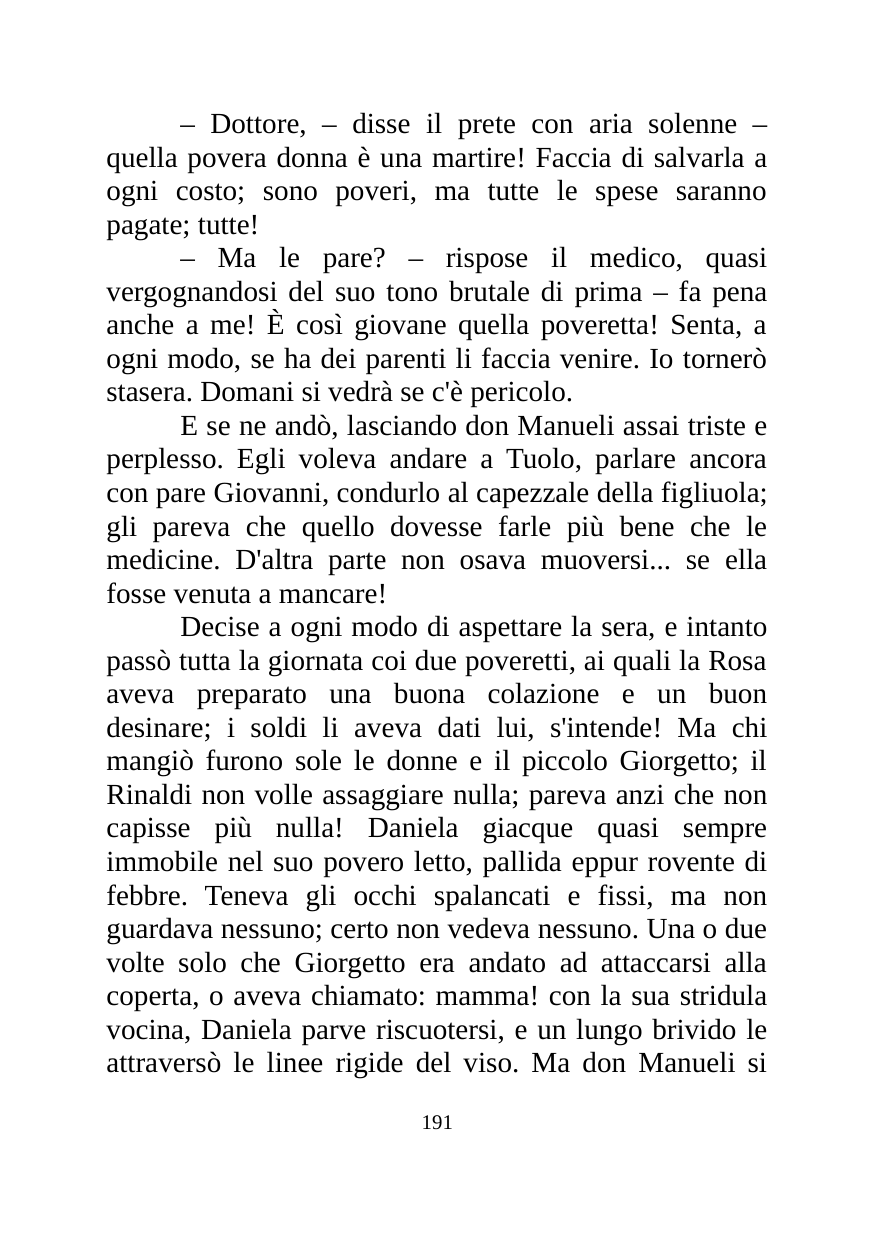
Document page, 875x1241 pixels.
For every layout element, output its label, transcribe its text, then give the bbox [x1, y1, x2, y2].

text E se ne andò, lasciando don Manueli assai triste e perplesso. Egli voleva andare a Tuolo, parlare ancora con pare Giovanni, condurlo al capezzale della figliuola; gli pareva che quello dovesse farle più bene che le medicine. D'altra parte non osava muoversi... se ella fosse venuta a mancare! [106, 408, 768, 609]
text Decise a ogni modo di aspettare la sera, e intanto passò tutta la giornata coi due poveretti, ai quali la Rosa aveva preparato una buona colazione e un buon desinare; i soldi li aveva dati lui, s'intende! Ma chi mangiò furono sole le donne e il piccolo Giorgetto; il Rinaldi non volle assaggiare nulla; pareva anzi che non capisse più nulla! Daniela giacque quasi sempre immobile nel suo povero letto, pallida eppur rovente di febbre. Teneva gli occhi spalancati e fissi, ma non guardava nessuno; certo non vedeva nessuno. Una o due volte solo che Giorgetto era andato ad attaccarsi alla coperta, o aveva chiamato: mamma! con la sua stridula vocina, Daniela parve riscuotersi, e un lungo brivido le attraversò le linee rigide del viso. Ma don Manueli si [106, 609, 768, 1079]
text – Ma le pare? – rispose il medico, quasi vergognandosi del suo tono brutale di prima – fa pena anche a me! È così giovane quella poveretta! Senta, a ogni modo, se ha dei parenti li faccia venire. Io tornerò stasera. Domani si vedrà se c'è pericolo. [106, 240, 768, 408]
text – Dottore, – disse il prete con aria solenne – quella povera donna è una martire! Faccia di salvarla a ogni costo; sono poveri, ma tutte le spese saranno pagate; tutte! [106, 106, 768, 240]
